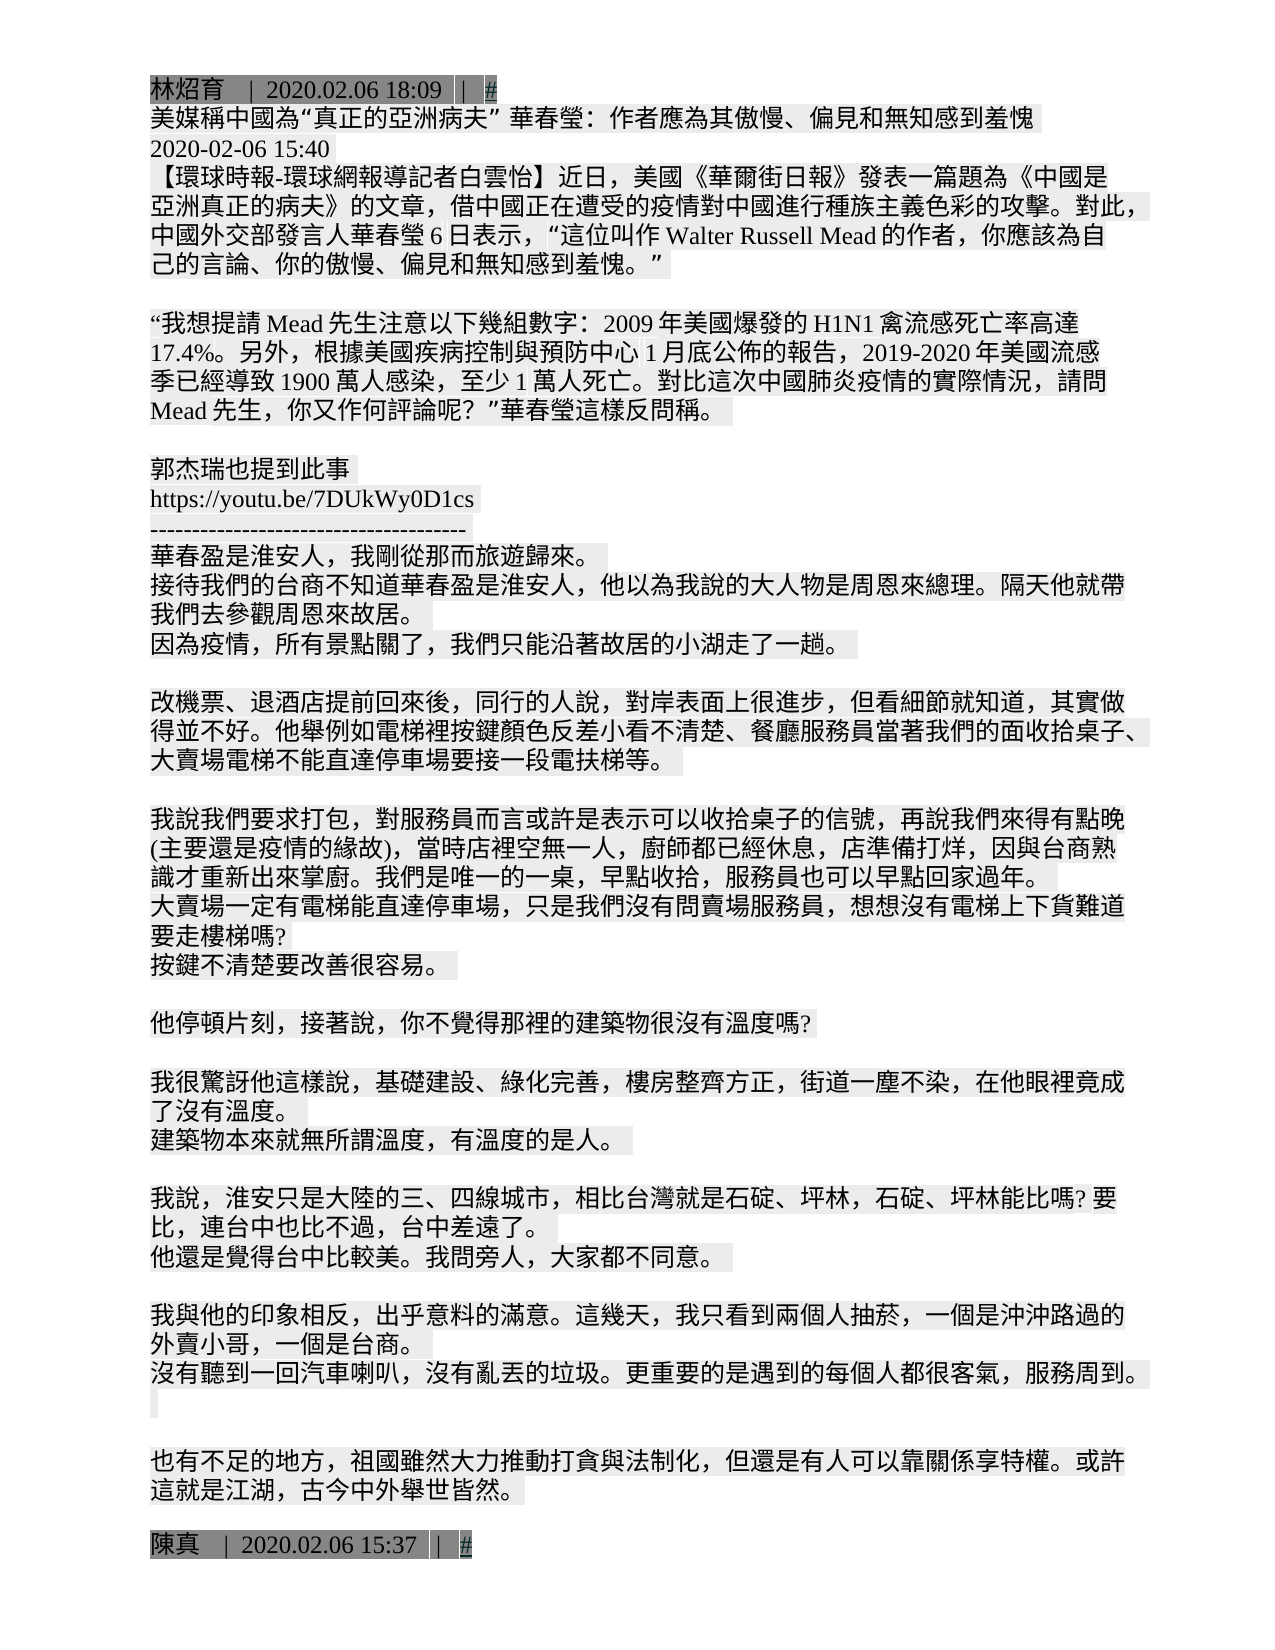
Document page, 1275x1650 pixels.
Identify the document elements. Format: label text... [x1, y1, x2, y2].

text 陳真 | 2020.02.06 15:37 | # [150, 1530, 1125, 1559]
text 林炤育 | 2020.02.06 18:09 | # [150, 75, 1125, 104]
text 美媒稱中國為“真正的亞洲病夫” 華春瑩：作者應為其傲慢、偏見和無知感到羞愧 2020-02-06 15:40 【環球時報-環球網報導記者白雲怡】近日，美國《華爾街日報》發表一篇題為《中國是亞洲真正的病夫》的文章，借中國正在遭受的疫情對中國進行種族主義色彩的攻擊。對此，中國外交部發言人華春瑩6日表示，“這位叫作Walter Russell Mead的作者，你應該為自己的言論、你的傲慢、偏見和無知感到羞愧。” “我想提請Mead先生注意以下幾組數字：2009年美國爆發的H1N1禽流感死亡率高達17.4%。另外，根據美國疾病控制與預防中心1月底公佈的報告，2019-2020年美國流感季已經導致1900萬人感染，至少1萬人死亡。對比這次中國肺炎疫情的實際情況，請問Mead先生，你又作何評論呢？”華春瑩這樣反問稱。 郭杰瑞也提到此事 https://youtu.be/7DUkWy0D1cs -------------------------------------- 華春盈是淮安人，我剛從那而旅遊歸來。 接待我們的台商不知道華春盈是淮安人，他以為我說的大人物是周恩來總理。隔天他就帶我們去參觀周恩來故居。 因為疫情，所有景點關了，我們只能沿著故居的小湖走了一趟。 改機票、退酒店提前回來後，同行的人說，對岸表面上很進步，但看細節就知道，其實做得並不好。他舉例如電梯裡按鍵顏色反差小看不清楚、餐廳服務員當著我們的面收拾桌子、大賣場電梯不能直達停車場要接一段電扶梯等。 我說我們要求打包，對服務員而言或許是表示可以收拾桌子的信號，再說我們來得有點晚(主要還是疫情的緣故)，當時店裡空無一人，廚師都已經休息，店準備打烊，因與台商熟識才重新出來掌廚。我們是唯一的一桌，早點收拾，服務員也可以早點回家過年。 大賣場一定有電梯能直達停車場，只是我們沒有問賣場服務員，想想沒有電梯上下貨難道要走樓梯嗎? 按鍵不清楚要改善很容易。 他停頓片刻，接著說，你不覺得那裡的建築物很沒有溫度嗎? 我很驚訝他這樣說，基礎建設、綠化完善，樓房整齊方正，街道一塵不染，在他眼裡竟成了沒有溫度。 建築物本來就無所謂溫度，有溫度的是人。 我說，淮安只是大陸的三、四線城市，相比台灣就是石碇、坪林，石碇、坪林能比嗎? 要比，連台中也比不過，台中差遠了。 他還是覺得台中比較美。我問旁人，大家都不同意。 我與他的印象相反，出乎意料的滿意。這幾天，我只看到兩個人抽菸，一個是沖沖路過的外賣小哥，一個是台商。 沒有聽到一回汽車喇叭，沒有亂丟的垃圾。更重要的是遇到的每個人都很客氣，服務周到。 也有不足的地方，祖國雖然大力推動打貪與法制化，但還是有人可以靠關係享特權。或許這就是江湖，古今中外舉世皆然。 [150, 104, 1125, 1505]
